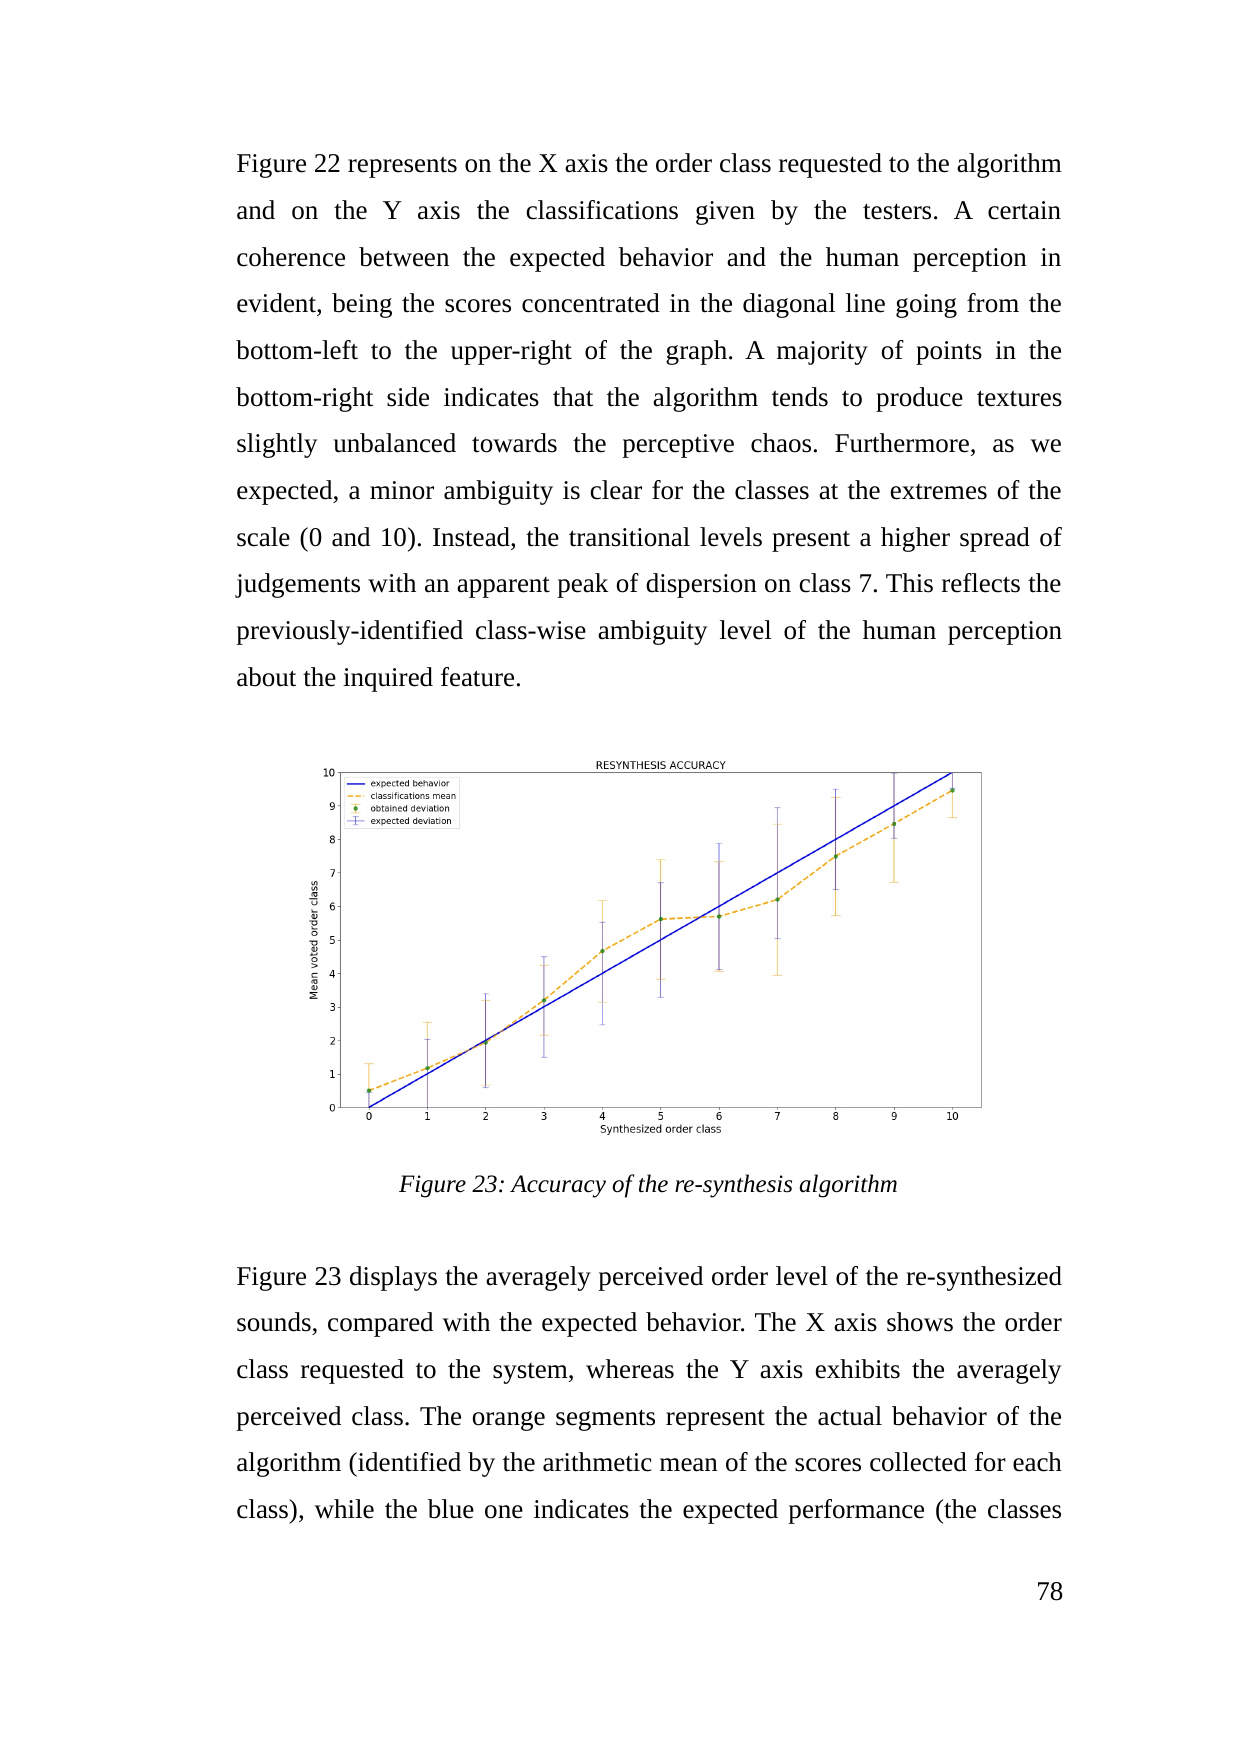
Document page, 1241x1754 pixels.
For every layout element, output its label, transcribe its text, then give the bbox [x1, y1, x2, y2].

text Figure 23: Accuracy of the re-synthesis algorithm [236, 1155, 1063, 1198]
text Figure 22 represents on the X axis the order class requested to the algorithm and on the Y axis the classifications given by the testers. A certain coherence between the expected behavior and the human perception in evident, being the scores concentrated in the diagonal line going from the bottom-left to the upper-right of the graph. A majority of points in the bottom-right side indicates that the algorithm tends to produce textures slightly unbalanced towards the perceptive chaos. Furthermore, as we expected, a minor ambiguity is clear for the classes at the extremes of the scale (0 and 10). Instead, the transitional levels present a higher spread of judgements with an apparent peak of dispersion on class 7. This reflects the previously-identified class-wise ambiguity level of the human perception about the inquired feature. [236, 148, 1063, 692]
picture [236, 720, 1063, 1155]
text Figure 23 displays the averagely perceived order level of the re-synthesized sounds, compared with the expected behavior. The X axis shows the order class requested to the system, whereas the Y axis exhibits the averagely perceived class. The orange segments represent the actual behavior of the algorithm (identified by the arithmetic mean of the scores collected for each class), while the blue one indicates the expected performance (the classes [236, 1260, 1063, 1524]
